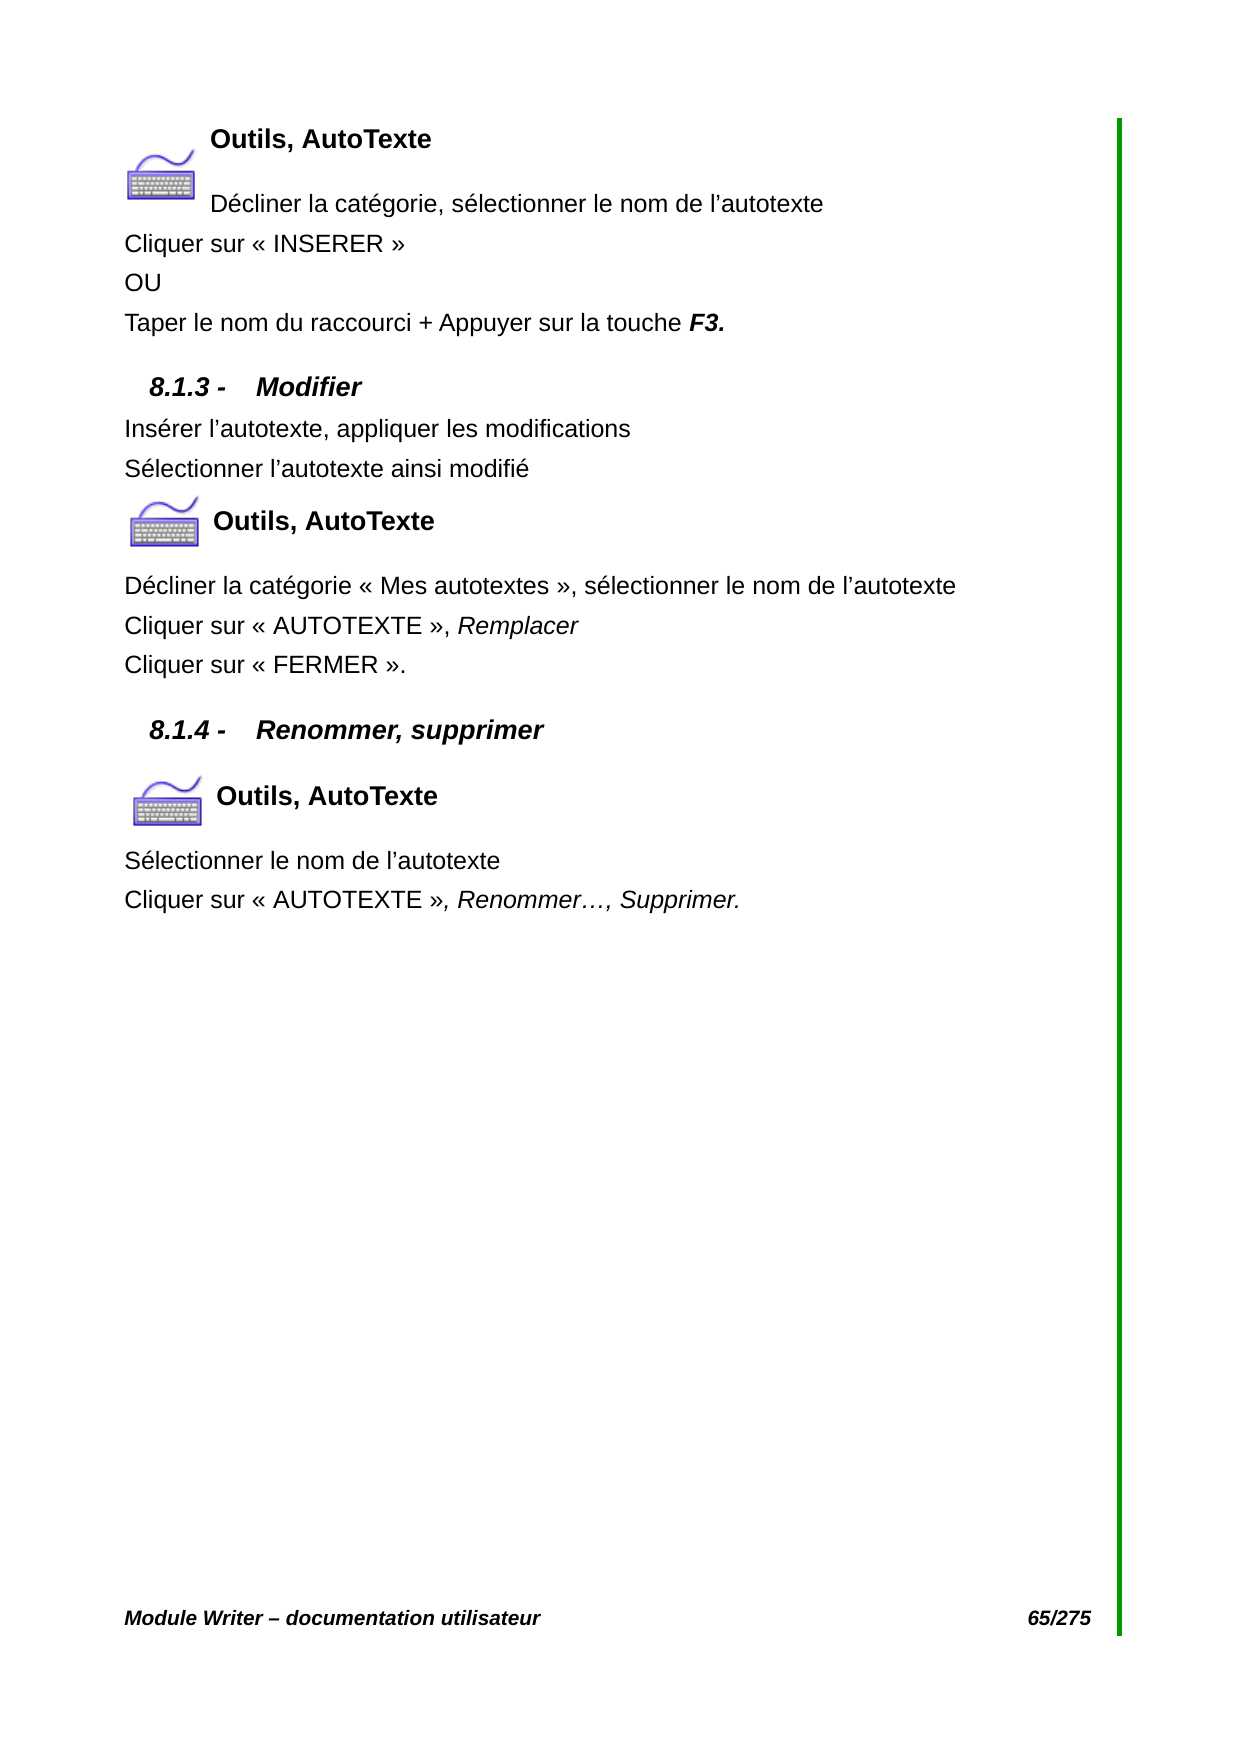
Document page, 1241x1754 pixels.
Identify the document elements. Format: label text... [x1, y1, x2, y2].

text Outils, AutoTexte [124, 124, 1111, 154]
text Cliquer sur « FERMER ». [124, 651, 1111, 679]
text Décliner la catégorie « Mes autotextes », sélectionner le nom de l’autotexte [124, 572, 1111, 600]
picture [129, 765, 205, 840]
text Insérer l’autotexte, appliquer les modifications [124, 415, 1111, 443]
text OU [124, 269, 1111, 297]
text Cliquer sur « AUTOTEXTE », Renommer…, Supprimer. [124, 886, 1111, 914]
text Outils, AutoTexte [205, 781, 1111, 811]
text Taper le nom du raccourci + Appuyer sur la touche F3. [124, 309, 1111, 337]
text Cliquer sur « AUTOTEXTE », Remplacer [124, 612, 1111, 639]
picture [126, 486, 202, 561]
text Outils, AutoTexte [202, 506, 1111, 536]
text Sélectionner l’autotexte ainsi modifié [124, 454, 1111, 482]
text Cliquer sur « INSERER » [124, 229, 1111, 257]
subtitle Renommer, supprimer [149, 714, 1111, 745]
subtitle Modifier [149, 372, 1111, 402]
picture [123, 138, 198, 214]
text Décliner la catégorie, sélectionner le nom de l’autotexte [124, 190, 1111, 218]
text Sélectionner le nom de l’autotexte [124, 847, 1111, 874]
